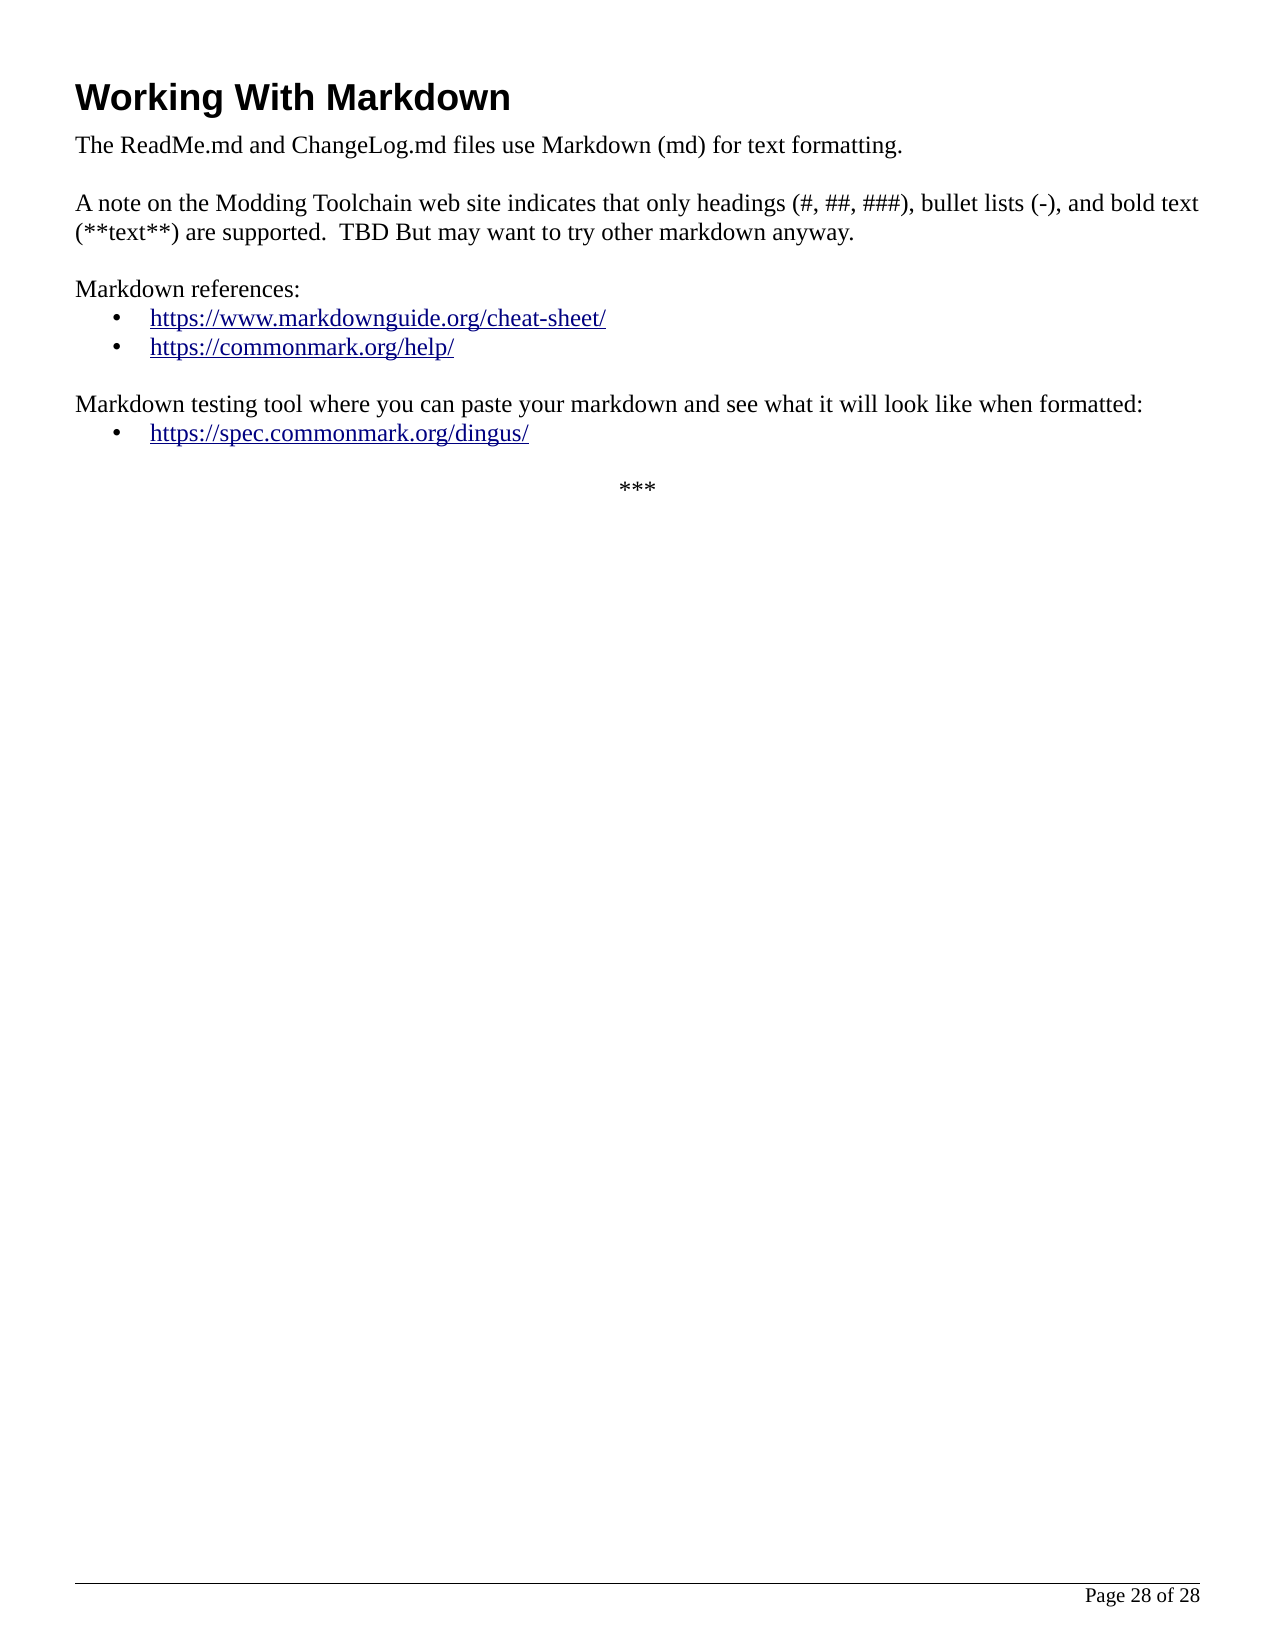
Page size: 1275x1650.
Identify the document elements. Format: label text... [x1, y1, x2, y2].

text *** [75, 476, 1200, 504]
subtitle Working With Markdown [75, 75, 1200, 118]
list https://www.markdownguide.org/cheat-sheet/ [112, 303, 1200, 332]
text The ReadMe.md and ChangeLog.md files use Markdown (md) for text formatting. [75, 131, 1200, 159]
list https://spec.commonmark.org/dingus/ [112, 418, 1200, 447]
text Markdown references: [75, 274, 1200, 303]
text A note on the Modding Toolchain web site indicates that only headings (#, ##, ###), bullet lists (-), and bold text (**text**) are supported. TBD But may want to try other markdown anyway. [75, 188, 1200, 246]
list https://commonmark.org/help/ [112, 332, 1200, 361]
text Markdown testing tool where you can paste your markdown and see what it will look like when formatted: [75, 389, 1200, 418]
